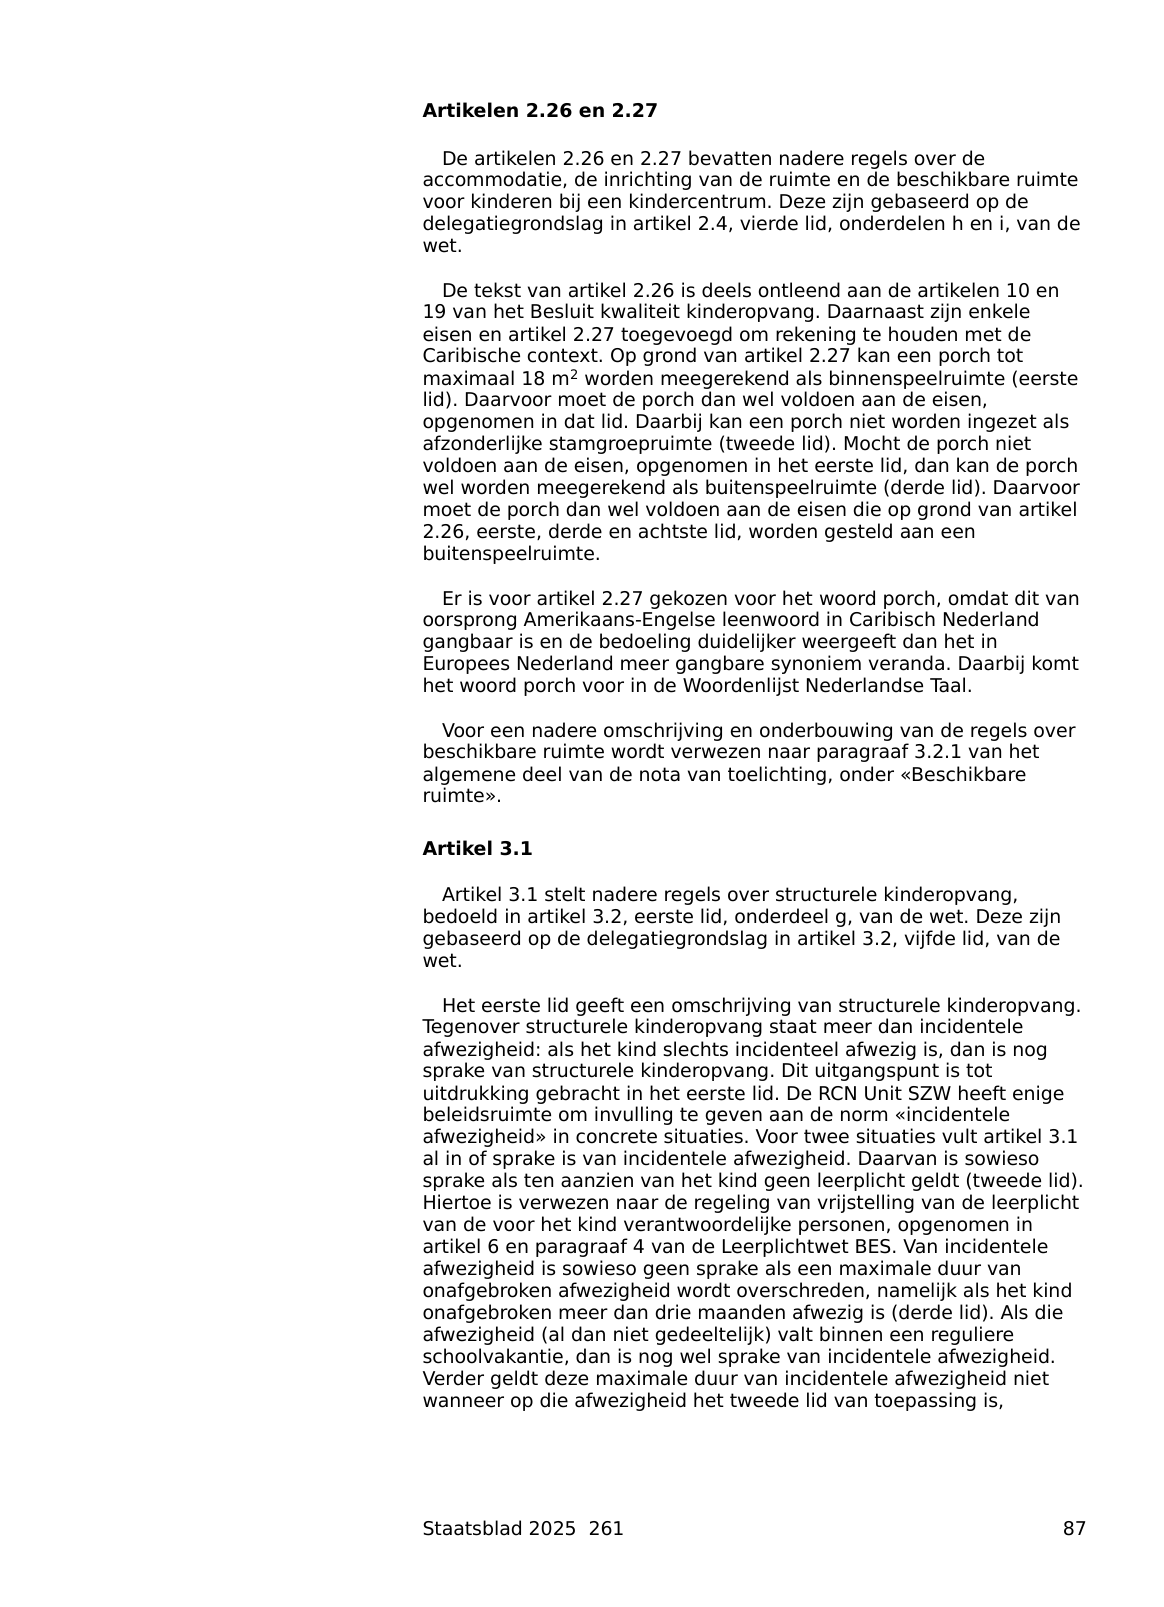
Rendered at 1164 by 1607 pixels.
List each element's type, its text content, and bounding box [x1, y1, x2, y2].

text Het eerste lid geeft een omschrijving van structurele kinderopvang. Tegenover structurele kinderopvang staat meer dan incidentele afwezigheid: als het kind slechts incidenteel afwezig is, dan is nog sprake van structurele kinderopvang. Dit uitgangspunt is tot uitdrukking gebracht in het eerste lid. De RCN Unit SZW heeft enige beleidsruimte om invulling te geven aan de norm «incidentele afwezigheid» in concrete situaties. Voor twee situaties vult artikel 3.1 al in of sprake is van incidentele afwezigheid. Daarvan is sowieso sprake als ten aanzien van het kind geen leerplicht geldt (tweede lid). Hiertoe is verwezen naar de regeling van vrijstelling van de leerplicht van de voor het kind verantwoordelijke personen, opgenomen in artikel 6 en paragraaf 4 van de Leerplichtwet BES. Van incidentele afwezigheid is sowieso geen sprake als een maximale duur van onafgebroken afwezigheid wordt overschreden, namelijk als het kind onafgebroken meer dan drie maanden afwezig is (derde lid). Als die afwezigheid (al dan niet gedeeltelijk) valt binnen een reguliere schoolvakantie, dan is nog wel sprake van incidentele afwezigheid. Verder geldt deze maximale duur van incidentele afwezigheid niet wanneer op die afwezigheid het tweede lid van toepassing is, [422, 994, 1087, 1412]
text De artikelen 2.26 en 2.27 bevatten nadere regels over de accommodatie, de inrichting van de ruimte en de beschikbare ruimte voor kinderen bij een kindercentrum. Deze zijn gebaseerd op de delegatiegrondslag in artikel 2.4, vierde lid, onderdelen h en i, van de wet. [422, 147, 1087, 257]
subtitle Artikel 3.1 [422, 837, 1087, 859]
subtitle Artikelen 2.26 en 2.27 [422, 100, 1087, 122]
text Artikel 3.1 stelt nadere regels over structurele kinderopvang, bedoeld in artikel 3.2, eerste lid, onderdeel g, van de wet. Deze zijn gebaseerd op de delegatiegrondslag in artikel 3.2, vijfde lid, van de wet. [422, 884, 1087, 972]
text Er is voor artikel 2.27 gekozen voor het woord porch, omdat dit van oorsprong Amerikaans-Engelse leenwoord in Caribisch Nederland gangbaar is en de bedoeling duidelijker weergeeft dan het in Europees Nederland meer gangbare synoniem veranda. Daarbij komt het woord porch voor in de Woordenlijst Nederlandse Taal. [422, 587, 1087, 697]
text De tekst van artikel 2.26 is deels ontleend aan de artikelen 10 en 19 van het Besluit kwaliteit kinderopvang. Daarnaast zijn enkele eisen en artikel 2.27 toegevoegd om rekening te houden met de Caribische context. Op grond van artikel 2.27 kan een porch tot maximaal 18 m2 worden meegerekend als binnenspeelruimte (eerste lid). Daarvoor moet de porch dan wel voldoen aan de eisen, opgenomen in dat lid. Daarbij kan een porch niet worden ingezet als afzonderlijke stamgroepruimte (tweede lid). Mocht de porch niet voldoen aan de eisen, opgenomen in het eerste lid, dan kan de porch wel worden meegerekend als buitenspeelruimte (derde lid). Daarvoor moet de porch dan wel voldoen aan de eisen die op grond van artikel 2.26, eerste, derde en achtste lid, worden gesteld aan een buitenspeelruimte. [422, 279, 1087, 565]
text Voor een nadere omschrijving en onderbouwing van de regels over beschikbare ruimte wordt verwezen naar paragraaf 3.2.1 van het algemene deel van de nota van toelichting, onder «Beschikbare ruimte». [422, 719, 1087, 807]
